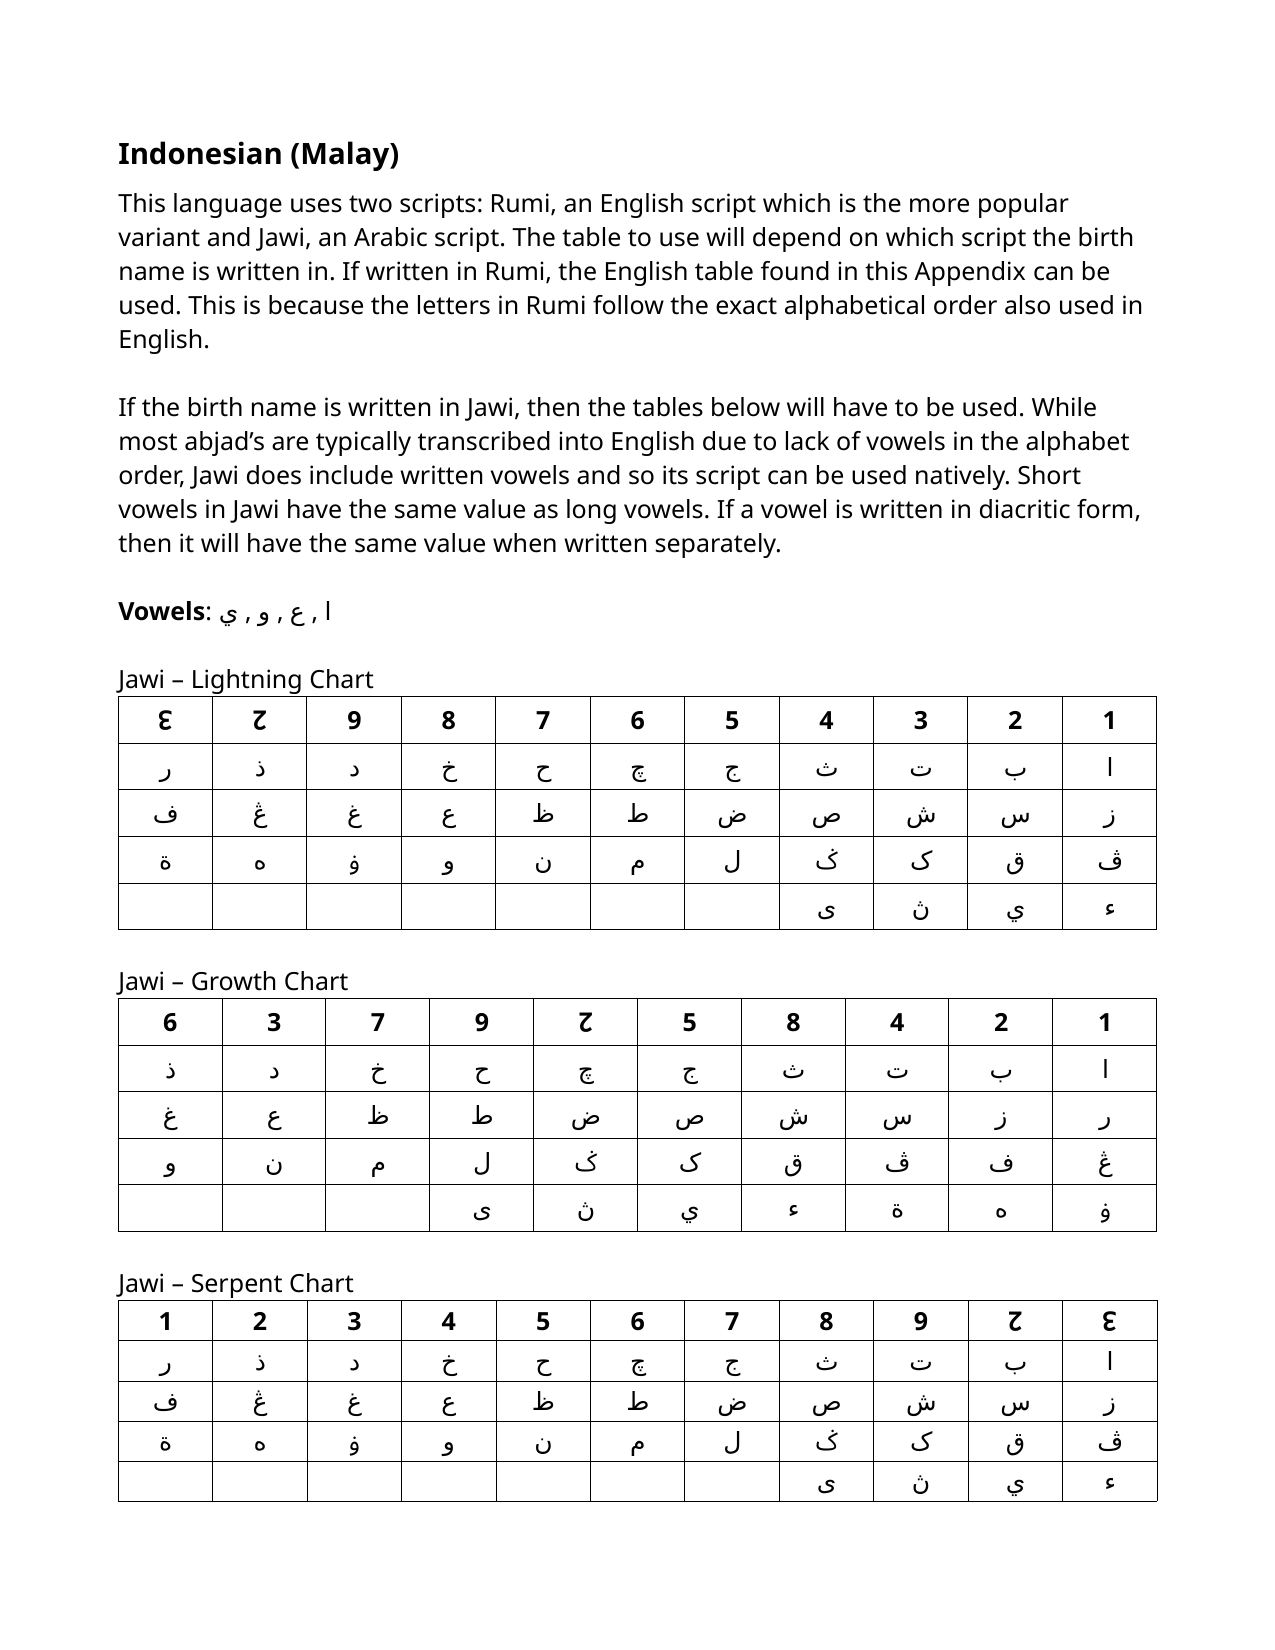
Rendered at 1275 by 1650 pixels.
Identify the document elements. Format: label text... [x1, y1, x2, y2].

table_cell ن [497, 1422, 590, 1461]
table_cell ڠ [213, 1382, 307, 1421]
table_cell [591, 884, 684, 929]
table_cell ش [874, 790, 967, 836]
table_cell ک [874, 837, 967, 882]
table_cell ر [1053, 1092, 1156, 1138]
table_cell ب [969, 1341, 1062, 1381]
table_cell س [846, 1092, 948, 1138]
table_cell [326, 1185, 429, 1231]
table_cell [213, 884, 306, 929]
table_cell ج‎ [638, 1046, 741, 1091]
table_cell ز [1063, 1382, 1157, 1421]
table_cell م [591, 1422, 684, 1461]
table_cell ق [968, 837, 1062, 882]
table_cell ء [742, 1185, 845, 1231]
table_cell ه [949, 1185, 1052, 1231]
table_cell ث [742, 1046, 845, 1091]
table_cell چ [534, 1046, 637, 1091]
table_cell ک [874, 1422, 968, 1461]
table_cell ض [685, 1382, 779, 1421]
table_cell [223, 1185, 325, 1231]
table_cell س [968, 790, 1062, 836]
table_header 1 [1053, 999, 1156, 1045]
table_cell ة [119, 837, 212, 882]
table_cell ڽ [874, 884, 967, 929]
table_header ↋ [1063, 1301, 1157, 1340]
table_cell ت [846, 1046, 948, 1091]
table_cell ب [949, 1046, 1052, 1091]
table_cell و [119, 1139, 222, 1184]
text Vowels: ا , ع , و , ي [118, 594, 1157, 628]
table_cell ب [968, 744, 1062, 789]
table_header 1 [1063, 697, 1156, 743]
table_cell ذ [119, 1046, 222, 1091]
table_cell ي [969, 1462, 1062, 1501]
table_cell خ [402, 1341, 496, 1381]
table_cell ۏ [1053, 1185, 1156, 1231]
table_header ↊ [969, 1301, 1062, 1340]
table_cell [402, 884, 495, 929]
table_cell ة [846, 1185, 948, 1231]
table_header 6 [119, 999, 222, 1045]
table_cell [119, 1185, 222, 1231]
table_header 3 [223, 999, 325, 1045]
table_cell ف [119, 790, 212, 836]
table_cell ظ [326, 1092, 429, 1138]
table_cell ف [119, 1382, 212, 1421]
table_cell [213, 1462, 307, 1501]
table_cell ر [119, 1341, 212, 1381]
table_cell ة [119, 1422, 212, 1461]
table_cell ج‎ [685, 744, 779, 789]
table_cell غ [307, 790, 401, 836]
table_cell ڤ [1063, 837, 1156, 882]
table_header 6 [591, 1301, 684, 1340]
table_cell ح [430, 1046, 533, 1091]
table_header 4 [402, 1301, 496, 1340]
table_cell [308, 1462, 401, 1501]
table_cell ض [534, 1092, 637, 1138]
table_cell م [591, 837, 684, 882]
table_header ↊ [534, 999, 637, 1045]
table_cell س [969, 1382, 1062, 1421]
table_header 3 [308, 1301, 401, 1340]
table_header 3 [874, 697, 967, 743]
table_cell و [402, 837, 495, 882]
table_header 8 [742, 999, 845, 1045]
table_cell ڤ [1063, 1422, 1157, 1461]
table_cell ج‎ [685, 1341, 779, 1381]
table_cell ا [1053, 1046, 1156, 1091]
table_cell ش [742, 1092, 845, 1138]
table_cell ۏ [307, 837, 401, 882]
table_cell ت [874, 744, 967, 789]
table_header 9 [307, 697, 401, 743]
table_cell خ [402, 744, 495, 789]
table_cell ف [949, 1139, 1052, 1184]
table_cell ل [430, 1139, 533, 1184]
table_cell ء [1063, 884, 1156, 929]
table_cell [591, 1462, 684, 1501]
table_cell ڽ [874, 1462, 968, 1501]
table_cell ض [685, 790, 779, 836]
table_cell ز [1063, 790, 1156, 836]
table_header 8 [402, 697, 495, 743]
table_header 7 [496, 697, 590, 743]
table_cell ط [430, 1092, 533, 1138]
text Jawi – Serpent Chart [118, 1266, 1157, 1300]
table_header 5 [497, 1301, 590, 1340]
table_cell ق [742, 1139, 845, 1184]
text If the birth name is written in Jawi, then the tables below will have to be used. While most abjad’s are typically transcribed into English due to lack of vowels in the alphabet order, Jawi does include written vowels and so its script can be used natively. Short vowels in Jawi have the same value as long vowels. If a vowel is written in diacritic form, then it will have the same value when written separately. [118, 389, 1157, 560]
table_header 2 [213, 1301, 307, 1340]
table_cell ي [968, 884, 1062, 929]
table_cell ذ [213, 1341, 307, 1381]
table_cell ه [213, 837, 306, 882]
table_header 7 [326, 999, 429, 1045]
table_header 1 [119, 1301, 212, 1340]
table_header 6 [591, 697, 684, 743]
table_cell ه [213, 1422, 307, 1461]
table_cell [402, 1462, 496, 1501]
table_cell ل [685, 837, 779, 882]
table_cell ط [591, 790, 684, 836]
table_cell غ [308, 1382, 401, 1421]
table_cell ع [402, 790, 495, 836]
table_header 9 [430, 999, 533, 1045]
table_cell ڤ [846, 1139, 948, 1184]
table_cell ظ [497, 1382, 590, 1421]
table_cell و [402, 1422, 496, 1461]
table_cell چ [591, 1341, 684, 1381]
table_cell ء [1063, 1462, 1157, 1501]
table_cell ݢ [534, 1139, 637, 1184]
table_cell ى [780, 1462, 873, 1501]
table_cell ث [780, 1341, 873, 1381]
table_cell [685, 884, 779, 929]
table_header 7 [685, 1301, 779, 1340]
table_cell ش [874, 1382, 968, 1421]
table_cell ۏ [308, 1422, 401, 1461]
table_header ↋ [119, 697, 212, 743]
table_cell [496, 884, 590, 929]
table_cell ݢ [780, 837, 873, 882]
table_header 2 [968, 697, 1062, 743]
table_cell ݢ [780, 1422, 873, 1461]
table_cell چ [591, 744, 684, 789]
table_cell د [307, 744, 401, 789]
table_header 5 [638, 999, 741, 1045]
table_cell [497, 1462, 590, 1501]
table_header 8 [780, 1301, 873, 1340]
table_cell ث [780, 744, 873, 789]
table_cell ل [685, 1422, 779, 1461]
table_cell ا [1063, 744, 1156, 789]
table_header 5 [685, 697, 779, 743]
table_cell ع [223, 1092, 325, 1138]
text Jawi – Growth Chart [118, 964, 1157, 998]
table_cell ح [497, 1341, 590, 1381]
table_cell ن [496, 837, 590, 882]
table_header 9 [874, 1301, 968, 1340]
table_cell ڽ [534, 1185, 637, 1231]
table_cell ى [780, 884, 873, 929]
table_cell ت [874, 1341, 968, 1381]
table_header ↊ [213, 697, 306, 743]
table_cell ع [402, 1382, 496, 1421]
table_cell غ [119, 1092, 222, 1138]
table_cell ر [119, 744, 212, 789]
table_cell د [308, 1341, 401, 1381]
table_cell [307, 884, 401, 929]
table_cell ن [223, 1139, 325, 1184]
subtitle Indonesian (Malay) [118, 133, 1157, 173]
table_header 4 [846, 999, 948, 1045]
table_cell ا [1063, 1341, 1157, 1381]
table_cell [119, 884, 212, 929]
table_cell م [326, 1139, 429, 1184]
table_cell ص [780, 790, 873, 836]
table_cell ڠ [213, 790, 306, 836]
table_cell ڠ [1053, 1139, 1156, 1184]
table_cell ظ [496, 790, 590, 836]
table_header 4 [780, 697, 873, 743]
table_header 2 [949, 999, 1052, 1045]
table_cell ص [638, 1092, 741, 1138]
table_cell ق [969, 1422, 1062, 1461]
text This language uses two scripts: Rumi, an English script which is the more popular variant and Jawi, an Arabic script. The table to use will depend on which script the birth name is written in. If written in Rumi, the English table found in this Appendix can be used. This is because the letters in Rumi follow the exact alphabetical order also used in English. [118, 185, 1157, 356]
table_cell ط [591, 1382, 684, 1421]
table_cell ى [430, 1185, 533, 1231]
table_cell د [223, 1046, 325, 1091]
table_cell [685, 1462, 779, 1501]
table_cell ي [638, 1185, 741, 1231]
table_cell خ [326, 1046, 429, 1091]
table_cell ص [780, 1382, 873, 1421]
text Jawi – Lightning Chart [118, 662, 1157, 696]
table_cell ک [638, 1139, 741, 1184]
table_cell ح [496, 744, 590, 789]
table_cell ز [949, 1092, 1052, 1138]
table_cell [119, 1462, 212, 1501]
table_cell ذ [213, 744, 306, 789]
